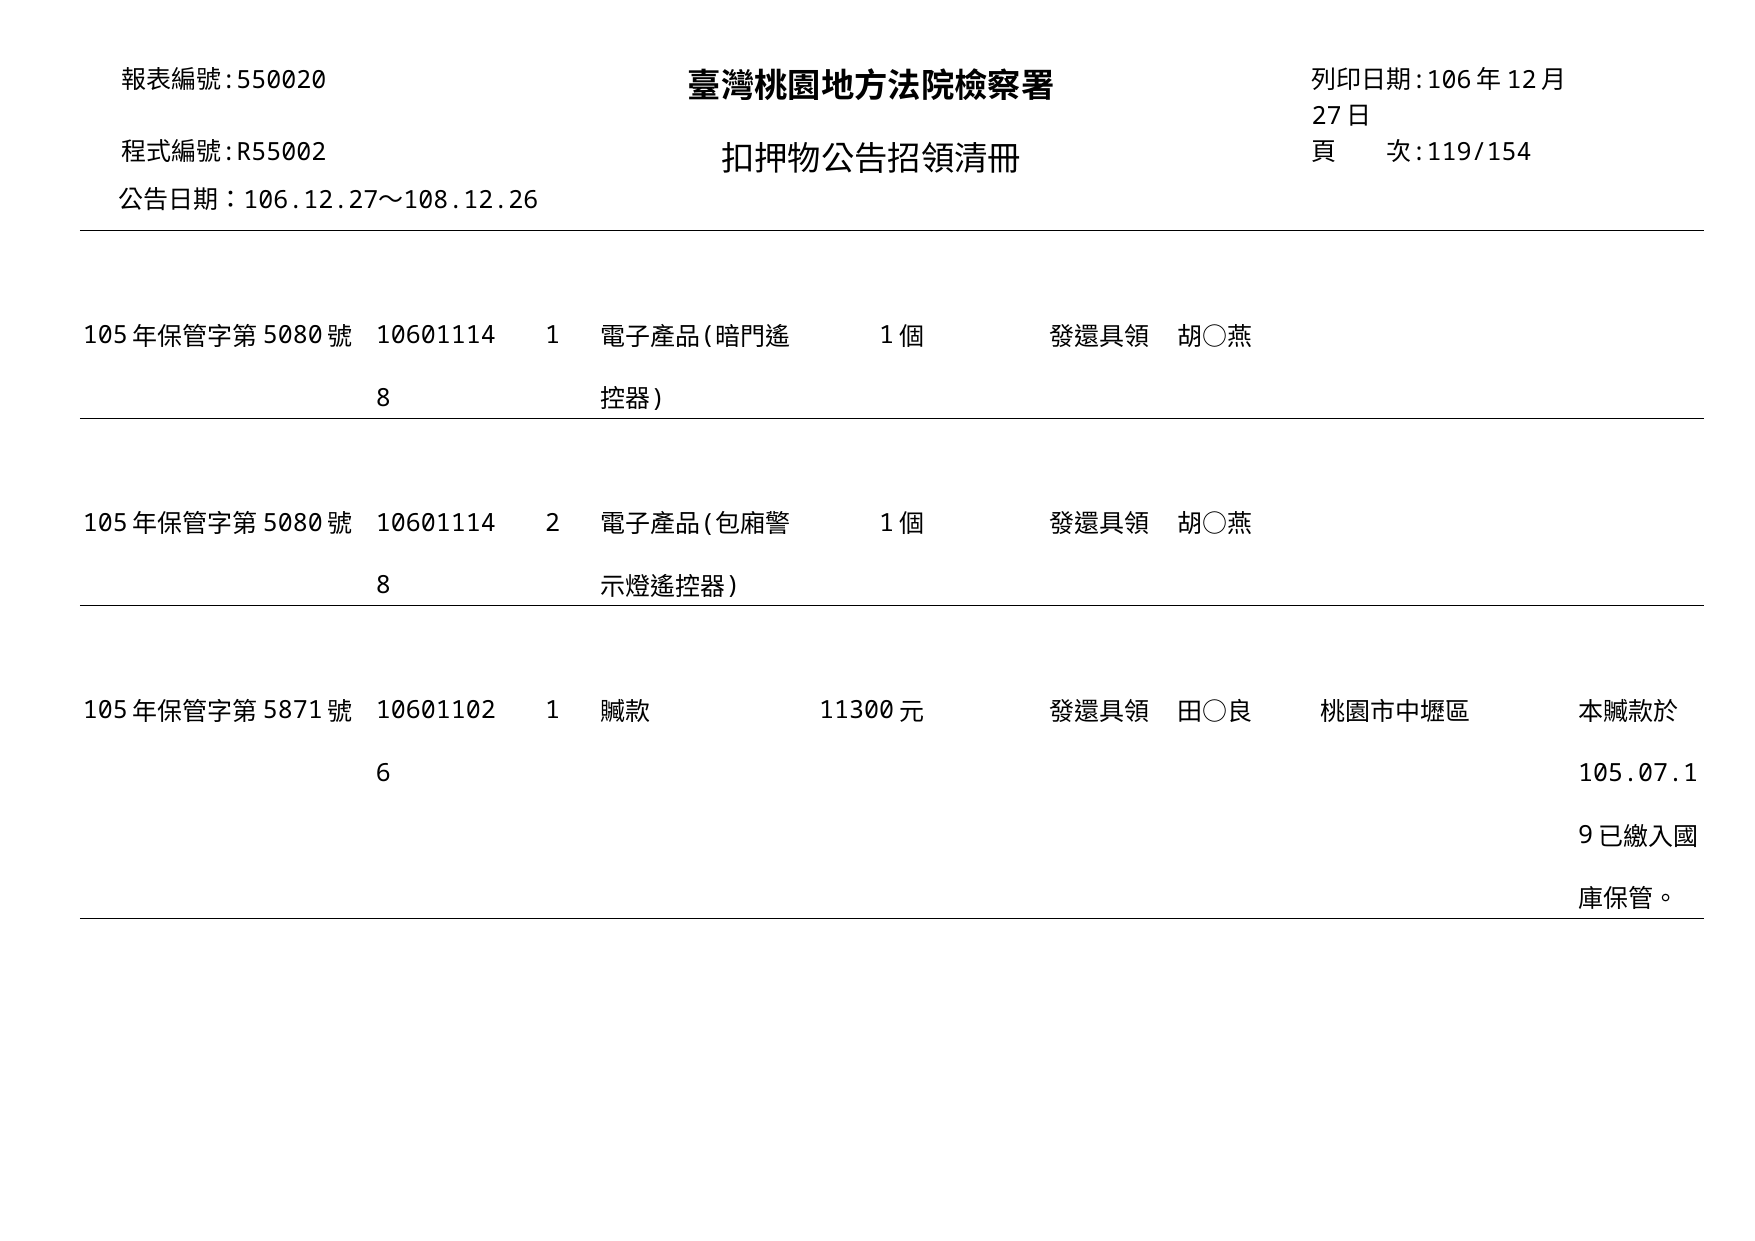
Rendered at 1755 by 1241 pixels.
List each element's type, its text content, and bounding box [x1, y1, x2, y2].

table_cell 105年保管字第5080號 [80, 419, 373, 605]
table_cell [1575, 419, 1704, 605]
table_cell 2 [507, 419, 597, 605]
table_cell 1個 [808, 419, 927, 605]
table_cell 106011026 [373, 606, 507, 917]
table_cell [1317, 231, 1575, 417]
table_cell 11300元 [808, 606, 927, 917]
table_cell [927, 231, 1046, 417]
table_cell 胡○燕 [1175, 419, 1317, 605]
table_cell 105年保管字第5080號 [80, 231, 373, 417]
table_cell 106011148 [373, 231, 507, 417]
table_cell [927, 419, 1046, 605]
table_cell 發還具領 [1046, 419, 1175, 605]
table_cell 胡○燕 [1175, 231, 1317, 417]
table_cell [1317, 419, 1575, 605]
table_cell 1 [507, 606, 597, 917]
table_cell 田○良 [1175, 606, 1317, 917]
table_cell 電子產品(暗門遙控器) [597, 231, 807, 417]
table_cell [1575, 231, 1704, 417]
table_cell 桃園市中壢區 [1317, 606, 1575, 917]
table_cell 發還具領 [1046, 231, 1175, 417]
table_cell 本贓款於105.07.19已繳入國庫保管。 [1575, 606, 1704, 917]
table_cell 106011148 [373, 419, 507, 605]
table_cell 105年保管字第5871號 [80, 606, 373, 917]
table_cell [927, 606, 1046, 917]
table_cell 電子產品(包廂警示燈遙控器) [597, 419, 807, 605]
table_cell 贓款 [597, 606, 807, 917]
table_cell 1個 [808, 231, 927, 417]
table_cell 1 [507, 231, 597, 417]
table_cell 發還具領 [1046, 606, 1175, 917]
